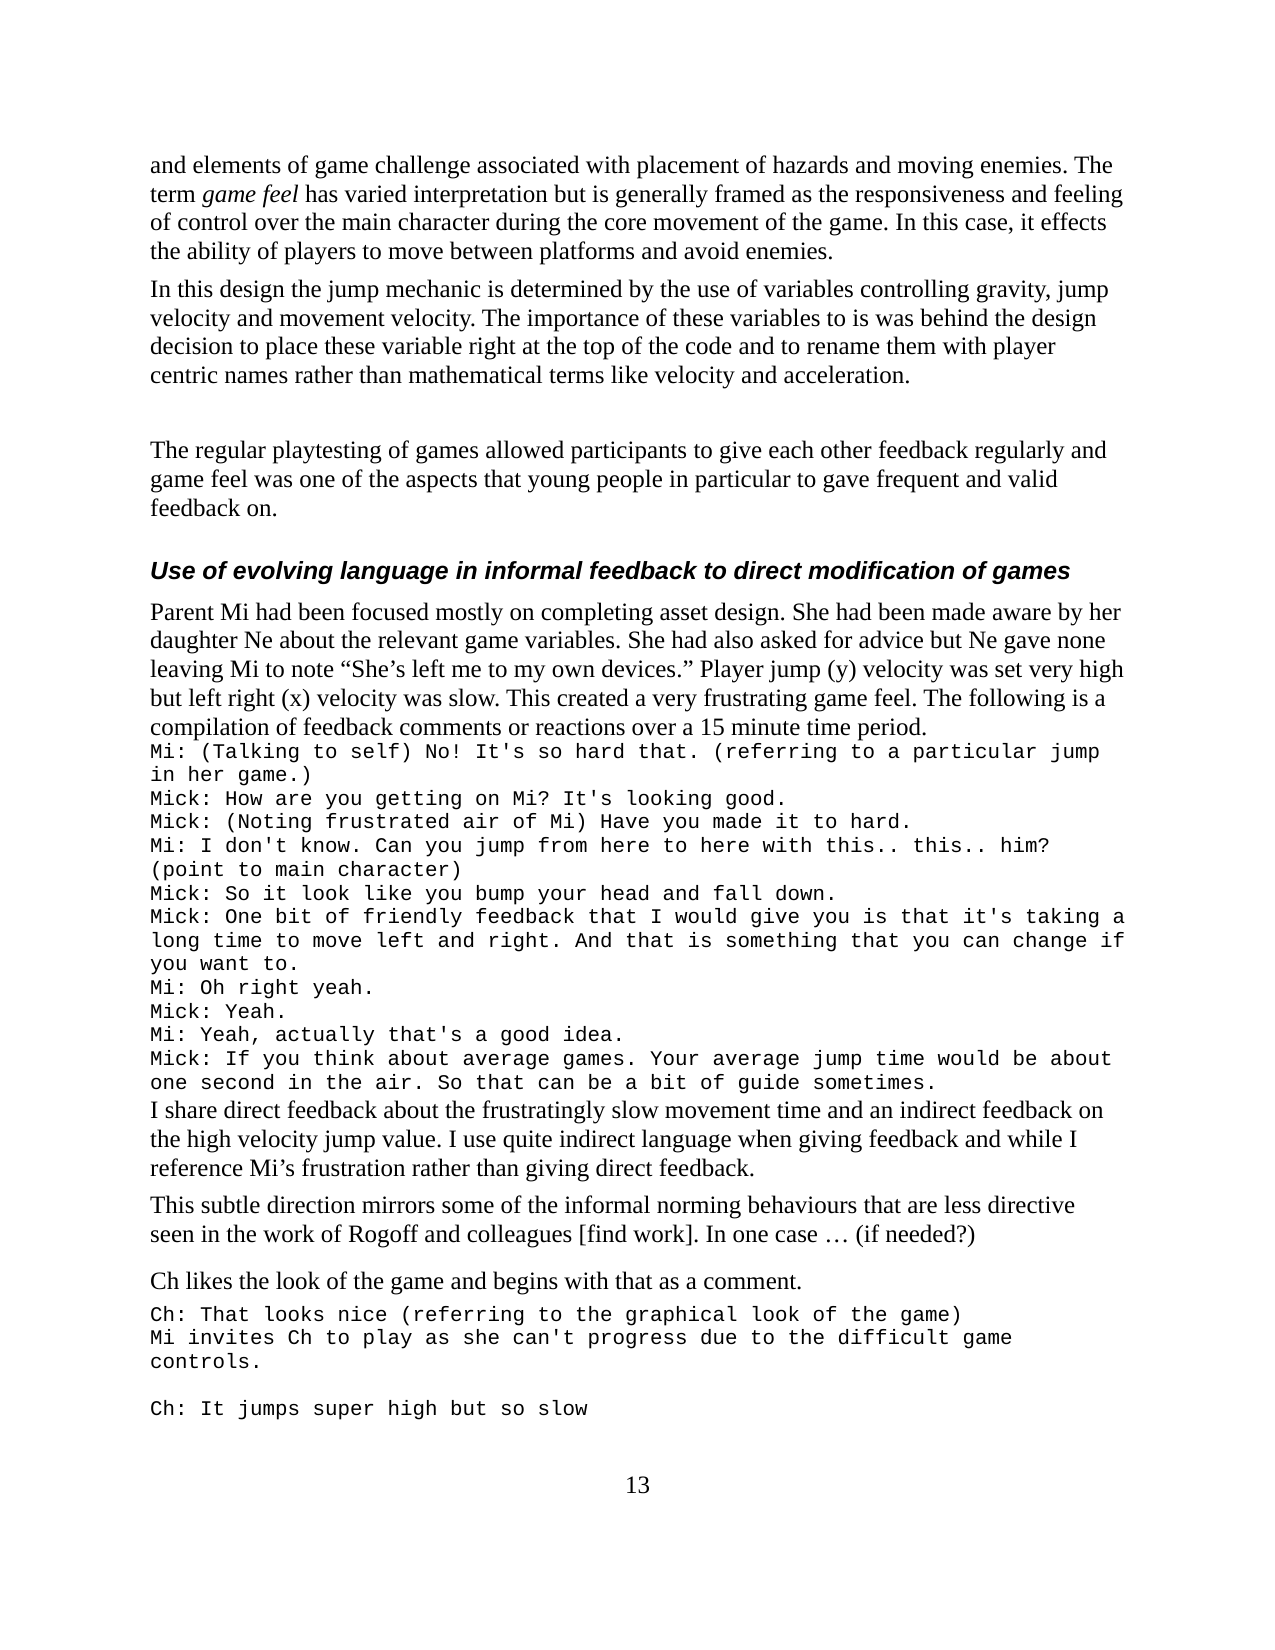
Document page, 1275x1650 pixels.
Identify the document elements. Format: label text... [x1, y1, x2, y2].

text Mick: One bit of friendly feedback that I would give you is that it's taking a long time to move left and right. And that is something that you can change if you want to. [150, 906, 1125, 977]
text The regular playtesting of games allowed participants to give each other feedback regularly and game feel was one of the aspects that young people in particular to gave frequent and valid feedback on. [150, 436, 1125, 522]
text Mi: (Talking to self) No! It's so hard that. (referring to a particular jump in her game.) [150, 741, 1125, 788]
subtitle Use of evolving language in informal feedback to direct modification of games [150, 556, 1125, 584]
text I share direct feedback about the frustratingly slow movement time and an indirect feedback on the high velocity jump value. I use quite indirect language when giving feedback and while I reference Mi’s frustration rather than giving direct feedback. [150, 1095, 1125, 1182]
text Parent Mi had been focused mostly on completing asset design. She had been made aware by her daughter Ne about the relevant game variables. She had also asked for advice but Ne gave none leaving Mi to note “She’s left me to my own devices.” Player jump (y) velocity was set very high but left right (x) velocity was slow. This created a very frustrating game feel. The following is a compilation of feedback comments or reactions over a 15 minute time period. [150, 597, 1125, 741]
text Ch: It jumps super high but so slow [150, 1398, 1125, 1422]
text Ch likes the look of the game and begins with that as a comment. [150, 1266, 1125, 1295]
text This subtle direction mirrors some of the informal norming behaviours that are less directive seen in the work of Rogoff and colleagues [find work]. In one case … (if needed?) [150, 1191, 1125, 1248]
text In this design the jump mechanic is determined by the use of variables controlling gravity, jump velocity and movement velocity. The importance of these variables to is was behind the design decision to place these variable right at the top of the code and to rename them with player centric names rather than mathematical terms like velocity and acceleration. [150, 274, 1125, 418]
text Mick: If you think about average games. Your average jump time would be about one second in the air. So that can be a bit of guide sometimes. [150, 1048, 1125, 1095]
text Ch: That looks nice (referring to the graphical look of the game) [150, 1304, 1125, 1327]
text Mick: How are you getting on Mi? It's looking good. [150, 788, 1125, 812]
text Mi: I don't know. Can you jump from here to here with this.. this.. him? (point to main character) [150, 835, 1125, 882]
text Mick: Yeah. [150, 1001, 1125, 1024]
text Mick: (Noting frustrated air of Mi) Have you made it to hard. [150, 812, 1125, 835]
text and elements of game challenge associated with placement of hazards and moving enemies. The term game feel has varied interpretation but is generally framed as the responsiveness and feeling of control over the main character during the core movement of the game. In this case, it effects the ability of players to move between platforms and avoid enemies. [150, 150, 1125, 265]
text Mi: Oh right yeah. [150, 977, 1125, 1001]
text Mi: Yeah, actually that's a good idea. [150, 1024, 1125, 1048]
text Mick: So it look like you bump your head and fall down. [150, 882, 1125, 906]
text Mi invites Ch to play as she can't progress due to the difficult game controls. [150, 1327, 1125, 1374]
